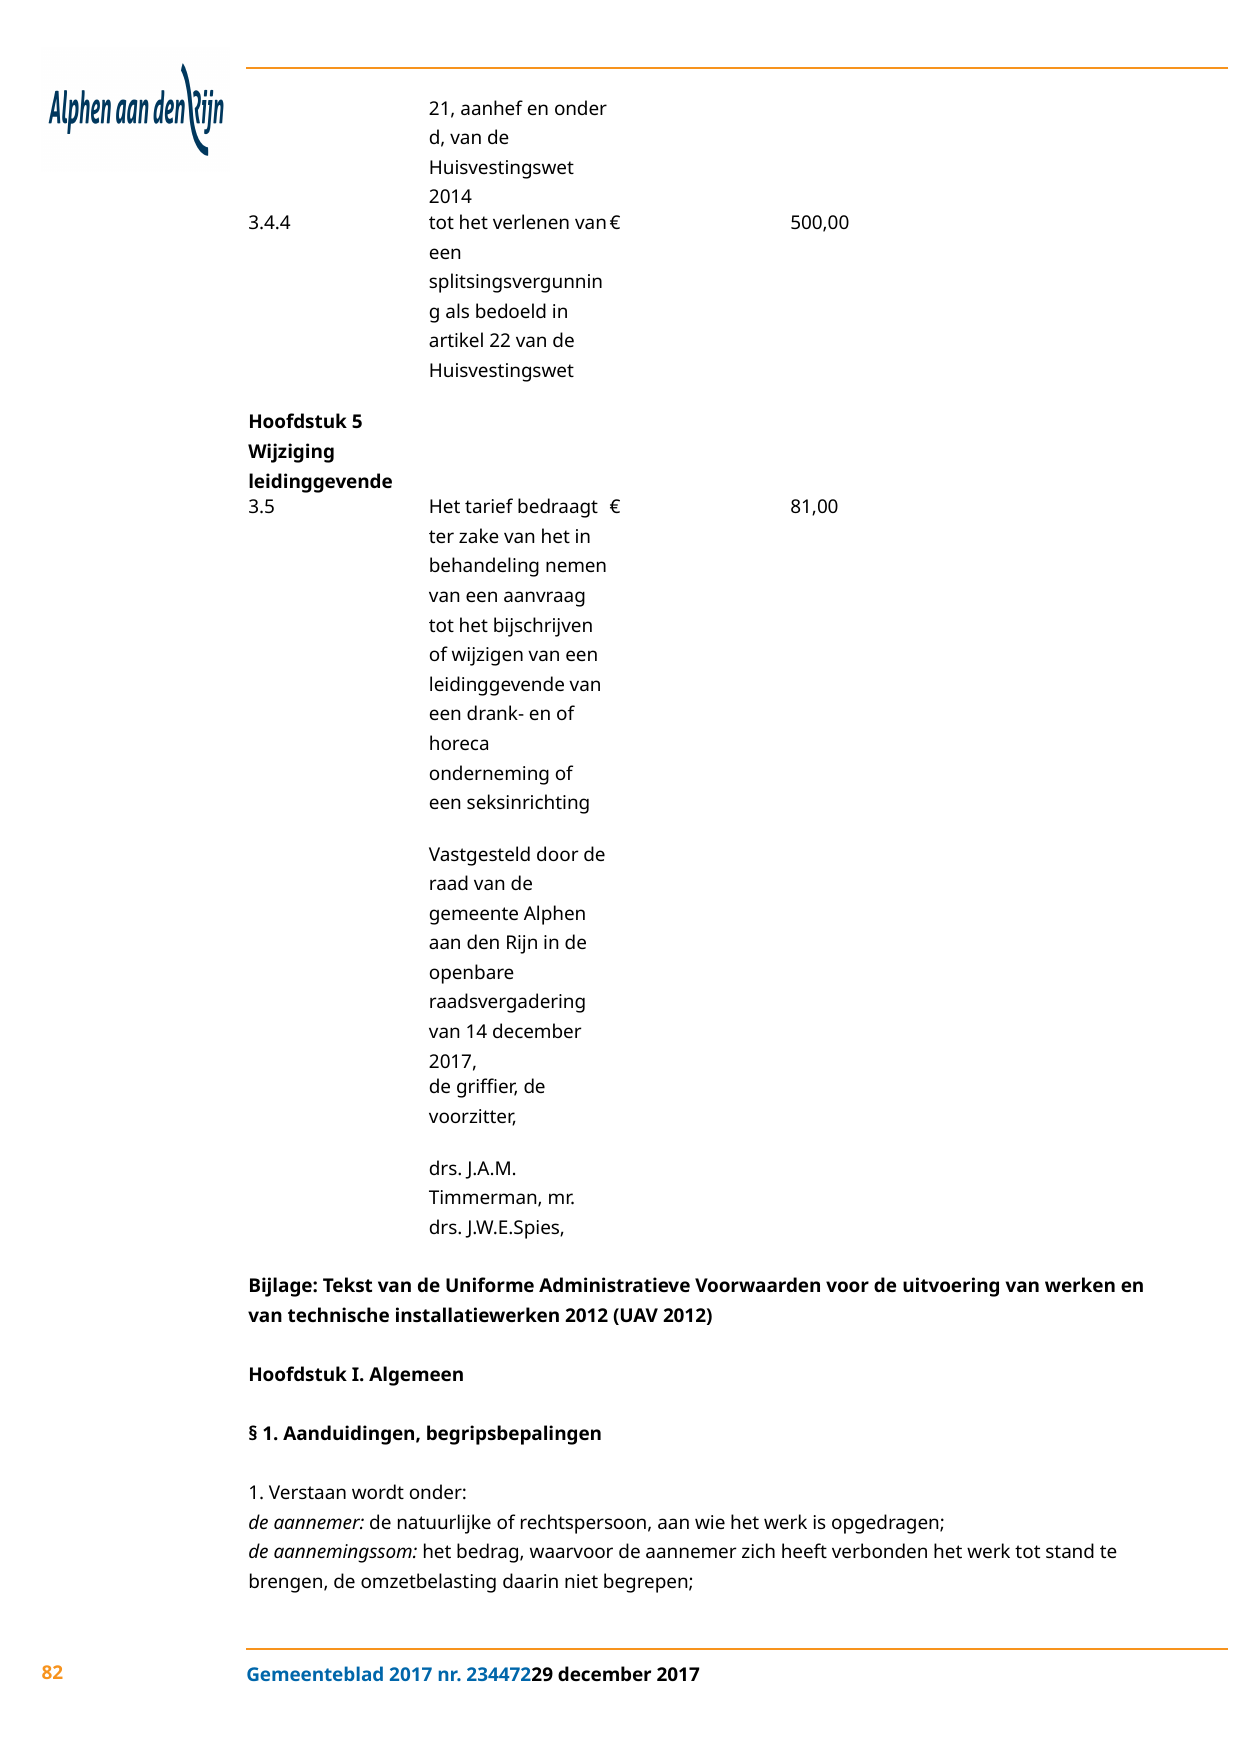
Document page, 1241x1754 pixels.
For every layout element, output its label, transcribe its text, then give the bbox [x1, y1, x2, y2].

table_cell tot het verlenen van een splitsingsvergunning als bedoeld in artikel 22 van de Huisvestingswet [429, 209, 609, 383]
table_cell € [609, 209, 790, 383]
table_cell [790, 95, 971, 209]
table_cell [609, 95, 790, 209]
table_cell [609, 1074, 790, 1129]
table_cell [971, 1074, 1152, 1129]
table_cell [429, 815, 609, 841]
table_cell de griffier, de voorzitter, [429, 1074, 609, 1129]
table_cell 3.5 [248, 494, 429, 815]
table_cell [248, 815, 429, 841]
table_cell [790, 1074, 971, 1129]
table_cell [790, 815, 971, 841]
table_cell [790, 383, 971, 409]
table_cell [248, 1074, 429, 1129]
text § 1. Aanduidingen, begripsbepalingen [248, 1420, 1152, 1446]
table_cell [609, 841, 790, 1074]
text Bijlage: Tekst van de Uniforme Administratieve Voorwaarden voor de uitvoering van werken en van technische installatiewerken 2012 (UAV 2012) [248, 1272, 1152, 1328]
table_cell [248, 1155, 429, 1239]
table_cell [429, 383, 609, 409]
table_cell [429, 409, 609, 493]
picture [41, 47, 231, 172]
table_cell [790, 1155, 971, 1239]
table_cell € [609, 494, 790, 815]
table_cell [971, 841, 1152, 1074]
table_cell Hoofdstuk 5 Wijziging leidinggevende [248, 409, 429, 493]
table_cell [609, 1129, 790, 1155]
table_cell 81,00 [790, 494, 971, 815]
table_cell [609, 815, 790, 841]
table_cell [971, 383, 1152, 409]
text de aannemingssom: het bedrag, waarvoor de aannemer zich heeft verbonden het werk tot stand te brengen, de omzetbelasting daarin niet begrepen; [248, 1539, 1152, 1594]
table_cell 21, aanhef en onder d, van de Huisvestingswet 2014 [429, 95, 609, 209]
table_cell [790, 841, 971, 1074]
table_cell [971, 1155, 1152, 1239]
table_cell [609, 409, 790, 493]
text de aannemer: de natuurlijke of rechtspersoon, aan wie het werk is opgedragen; [248, 1509, 1152, 1535]
table_cell [790, 1129, 971, 1155]
text 1. Verstaan wordt onder: [248, 1479, 1152, 1505]
table_cell [248, 383, 429, 409]
table_cell [971, 1129, 1152, 1155]
table_cell [609, 1155, 790, 1239]
table_cell [248, 95, 429, 209]
table_cell [248, 841, 429, 1074]
table_cell [971, 494, 1152, 815]
table_cell 3.4.4 [248, 209, 429, 383]
table_cell [609, 383, 790, 409]
table_cell drs. J.A.M. Timmerman, mr. drs. J.W.E.Spies, [429, 1155, 609, 1239]
table_cell [971, 409, 1152, 493]
table_cell Vastgesteld door de raad van de gemeente Alphen aan den Rijn in de openbare raadsvergadering van 14 december 2017, [429, 841, 609, 1074]
table_cell [248, 1129, 429, 1155]
table_cell [429, 1129, 609, 1155]
table_cell [971, 815, 1152, 841]
text Hoofdstuk I. Algemeen [248, 1361, 1152, 1387]
table_cell 500,00 [790, 209, 971, 383]
table_cell [971, 95, 1152, 209]
table_cell [971, 209, 1152, 383]
table_cell [790, 409, 971, 493]
table_cell Het tarief bedraagt ter zake van het in behandeling nemen van een aanvraag tot het bijschrijven of wijzigen van een leidinggevende van een drank- en of horeca onderneming of een seksinrichting [429, 494, 609, 815]
